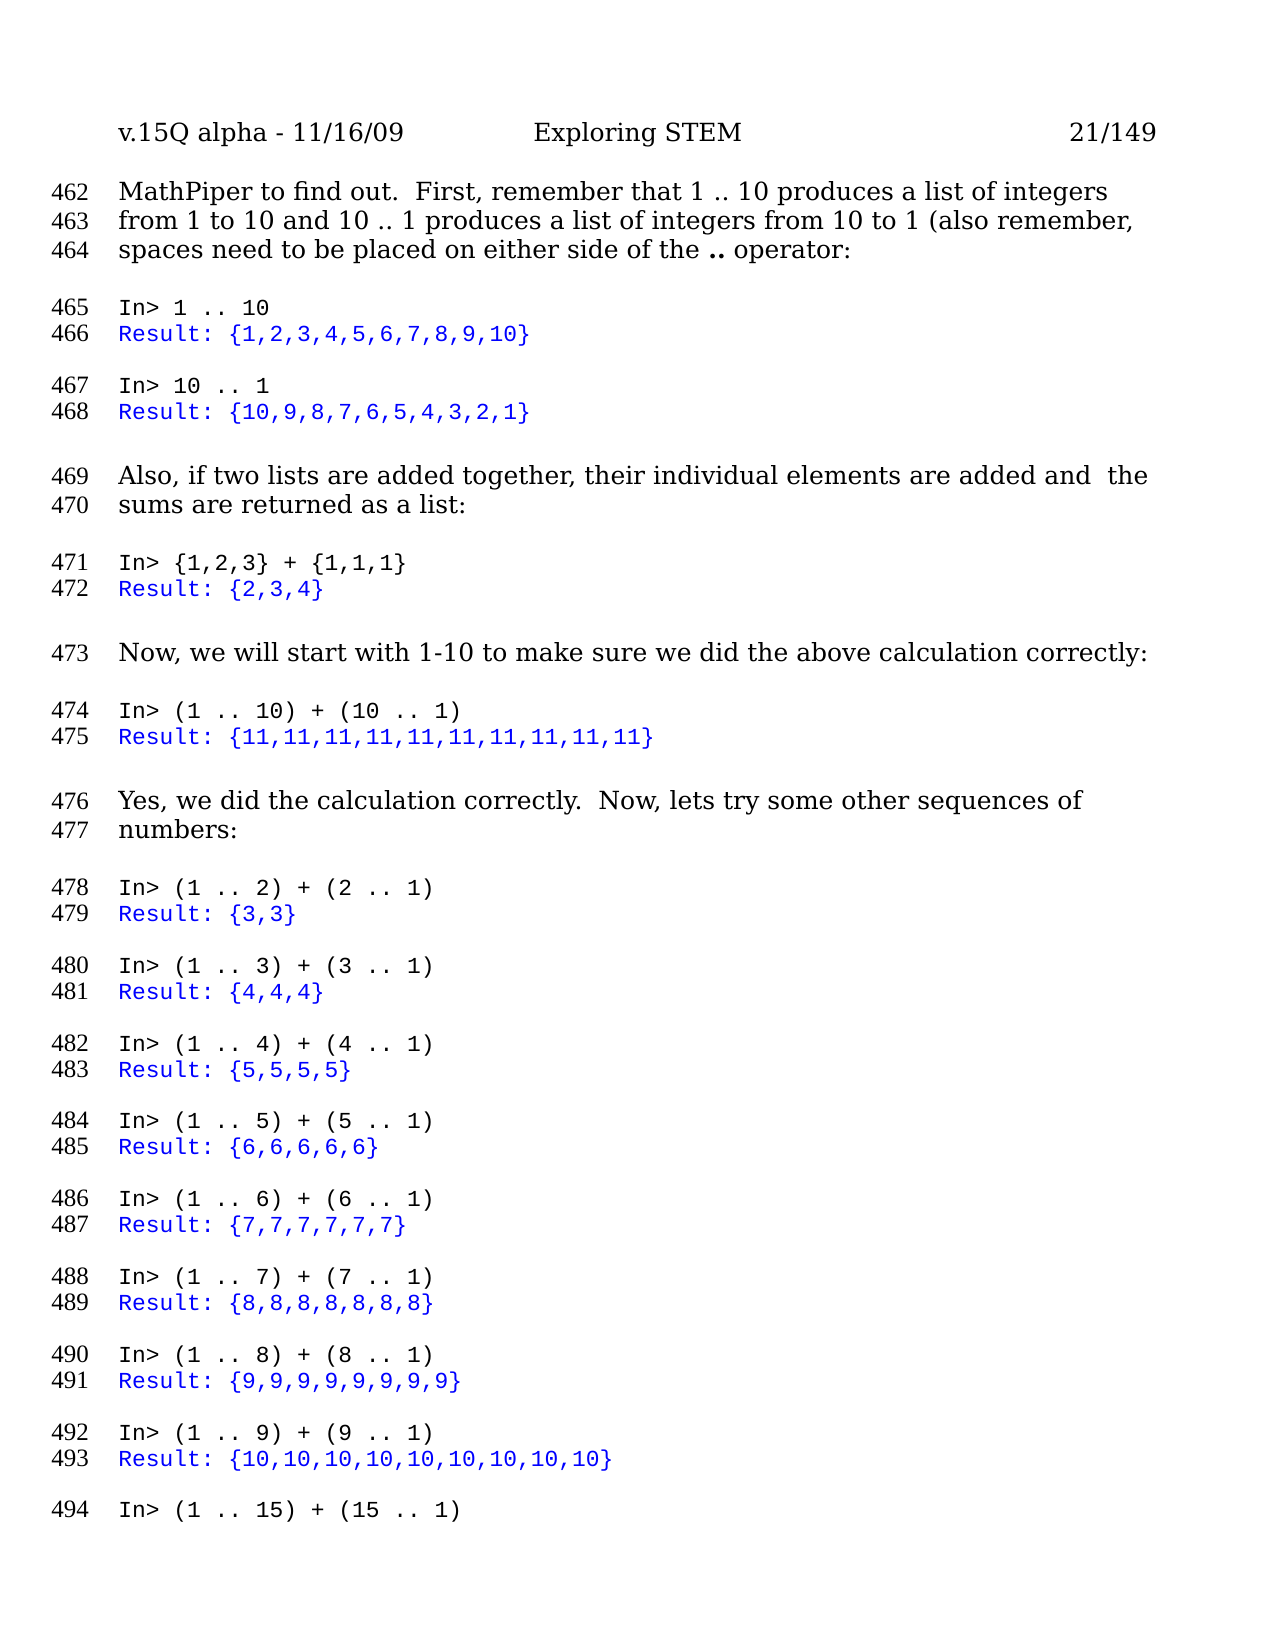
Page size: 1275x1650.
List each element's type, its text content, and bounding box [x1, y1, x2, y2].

text In> (1 .. 5) + (5 .. 1) [118, 1110, 1157, 1136]
text Result: {4,4,4} [118, 980, 1157, 1006]
text MathPiper to find out. First, remember that 1 .. 10 produces a list of integers from 1 to 10 and 10 .. 1 produces a list of integers from 10 to 1 (also remember, spaces need to be placed on either side of the .. operator: [118, 177, 1157, 264]
text Result: {7,7,7,7,7,7} [118, 1213, 1157, 1239]
text In> (1 .. 7) + (7 .. 1) [118, 1265, 1157, 1291]
text Result: {6,6,6,6,6} [118, 1136, 1157, 1162]
text Also, if two lists are added together, their individual elements are added and the sums are returned as a list: [118, 461, 1157, 519]
text In> (1 .. 6) + (6 .. 1) [118, 1188, 1157, 1213]
text Result: {11,11,11,11,11,11,11,11,11,11} [118, 725, 1157, 751]
text Result: {5,5,5,5} [118, 1058, 1157, 1084]
text Result: {8,8,8,8,8,8,8} [118, 1291, 1157, 1317]
text Result: {1,2,3,4,5,6,7,8,9,10} [118, 322, 1157, 348]
text In> {1,2,3} + {1,1,1} [118, 551, 1157, 577]
text In> 1 .. 10 [118, 296, 1157, 322]
text Result: {10,10,10,10,10,10,10,10,10} [118, 1447, 1157, 1473]
text Result: {3,3} [118, 902, 1157, 928]
text In> (1 .. 2) + (2 .. 1) [118, 876, 1157, 902]
text In> (1 .. 10) + (10 .. 1) [118, 699, 1157, 725]
text Result: {9,9,9,9,9,9,9,9} [118, 1369, 1157, 1395]
text In> (1 .. 3) + (3 .. 1) [118, 954, 1157, 980]
text Now, we will start with 1-10 to make sure we did the above calculation correctly: [118, 638, 1157, 667]
text In> (1 .. 4) + (4 .. 1) [118, 1032, 1157, 1058]
text In> (1 .. 8) + (8 .. 1) [118, 1343, 1157, 1369]
text Yes, we did the calculation correctly. Now, lets try some other sequences of numbers: [118, 786, 1157, 844]
text Result: {10,9,8,7,6,5,4,3,2,1} [118, 400, 1157, 426]
text In> 10 .. 1 [118, 374, 1157, 400]
text In> (1 .. 9) + (9 .. 1) [118, 1421, 1157, 1447]
text In> (1 .. 15) + (15 .. 1) [118, 1499, 1157, 1525]
text Result: {2,3,4} [118, 577, 1157, 603]
